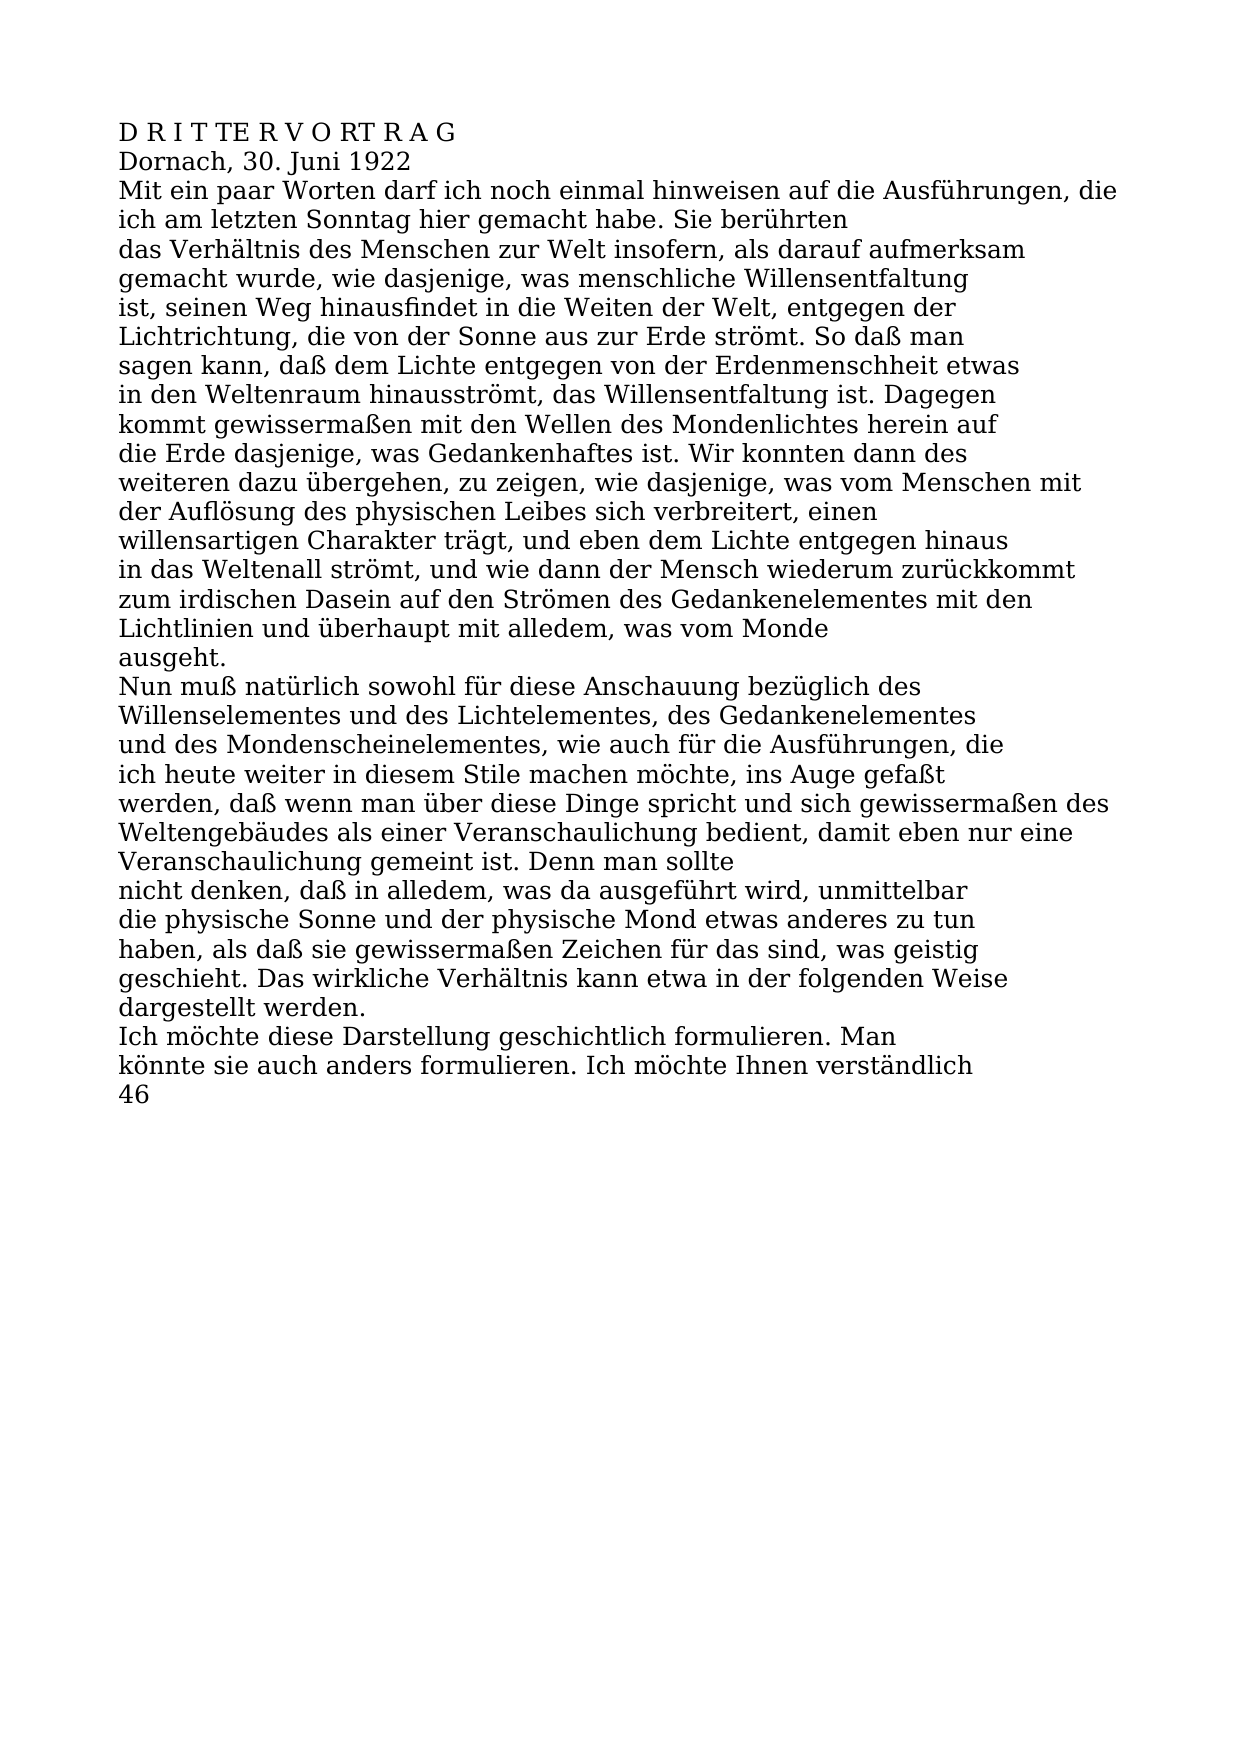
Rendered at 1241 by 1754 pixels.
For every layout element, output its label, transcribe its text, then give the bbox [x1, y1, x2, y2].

text in den Weltenraum hinausströmt, das Willensentfaltung ist. Dagegen [118, 381, 1122, 410]
text 46 [118, 1081, 1122, 1110]
text dargestellt werden. [118, 993, 1122, 1022]
text Willenselementes und des Lichtelementes, des Gedankenelementes [118, 701, 1122, 731]
text weiteren dazu übergehen, zu zeigen, wie dasjenige, was vom Menschen mit der Auflösung des physischen Leibes sich verbreitert, einen [118, 468, 1122, 526]
text die Erde dasjenige, was Gedankenhaftes ist. Wir konnten dann des [118, 439, 1122, 468]
text Mit ein paar Worten darf ich noch einmal hinweisen auf die Ausführungen, die ich am letzten Sonntag hier gemacht habe. Sie berührten [118, 176, 1122, 235]
text Nun muß natürlich sowohl für diese Anschauung bezüglich des [118, 672, 1122, 701]
text haben, als daß sie gewissermaßen Zeichen für das sind, was geistig [118, 935, 1122, 964]
text willensartigen Charakter trägt, und eben dem Lichte entgegen hinaus [118, 526, 1122, 556]
text geschieht. Das wirkliche Verhältnis kann etwa in der folgenden Weise [118, 964, 1122, 993]
text das Verhältnis des Menschen zur Welt insofern, als darauf aufmerksam gemacht wurde, wie dasjenige, was menschliche Willensentfaltung [118, 235, 1122, 293]
text ausgeht. [118, 643, 1122, 672]
text Ich möchte diese Darstellung geschichtlich formulieren. Man [118, 1022, 1122, 1051]
text Dornach, 30. Juni 1922 [118, 147, 1122, 176]
text werden, daß wenn man über diese Dinge spricht und sich gewissermaßen des Weltengebäudes als einer Veranschaulichung bedient, damit eben nur eine Veranschaulichung gemeint ist. Denn man sollte [118, 789, 1122, 876]
text in das Weltenall strömt, und wie dann der Mensch wiederum zurückkommt zum irdischen Dasein auf den Strömen des Gedankenelementes mit den Lichtlinien und überhaupt mit alledem, was vom Monde [118, 556, 1122, 643]
text Lichtrichtung, die von der Sonne aus zur Erde strömt. So daß man [118, 322, 1122, 351]
text ich heute weiter in diesem Stile machen möchte, ins Auge gefaßt [118, 760, 1122, 789]
text könnte sie auch anders formulieren. Ich möchte Ihnen verständlich [118, 1051, 1122, 1081]
text die physische Sonne und der physische Mond etwas anderes zu tun [118, 906, 1122, 935]
text sagen kann, daß dem Lichte entgegen von der Erdenmenschheit etwas [118, 351, 1122, 381]
text und des Mondenscheinelementes, wie auch für die Ausführungen, die [118, 731, 1122, 760]
text ist, seinen Weg hinausfindet in die Weiten der Welt, entgegen der [118, 293, 1122, 322]
text kommt gewissermaßen mit den Wellen des Mondenlichtes herein auf [118, 410, 1122, 439]
text D R I T TE R V O RT R A G [118, 118, 1122, 147]
text nicht denken, daß in alledem, was da ausgeführt wird, unmittelbar [118, 876, 1122, 906]
